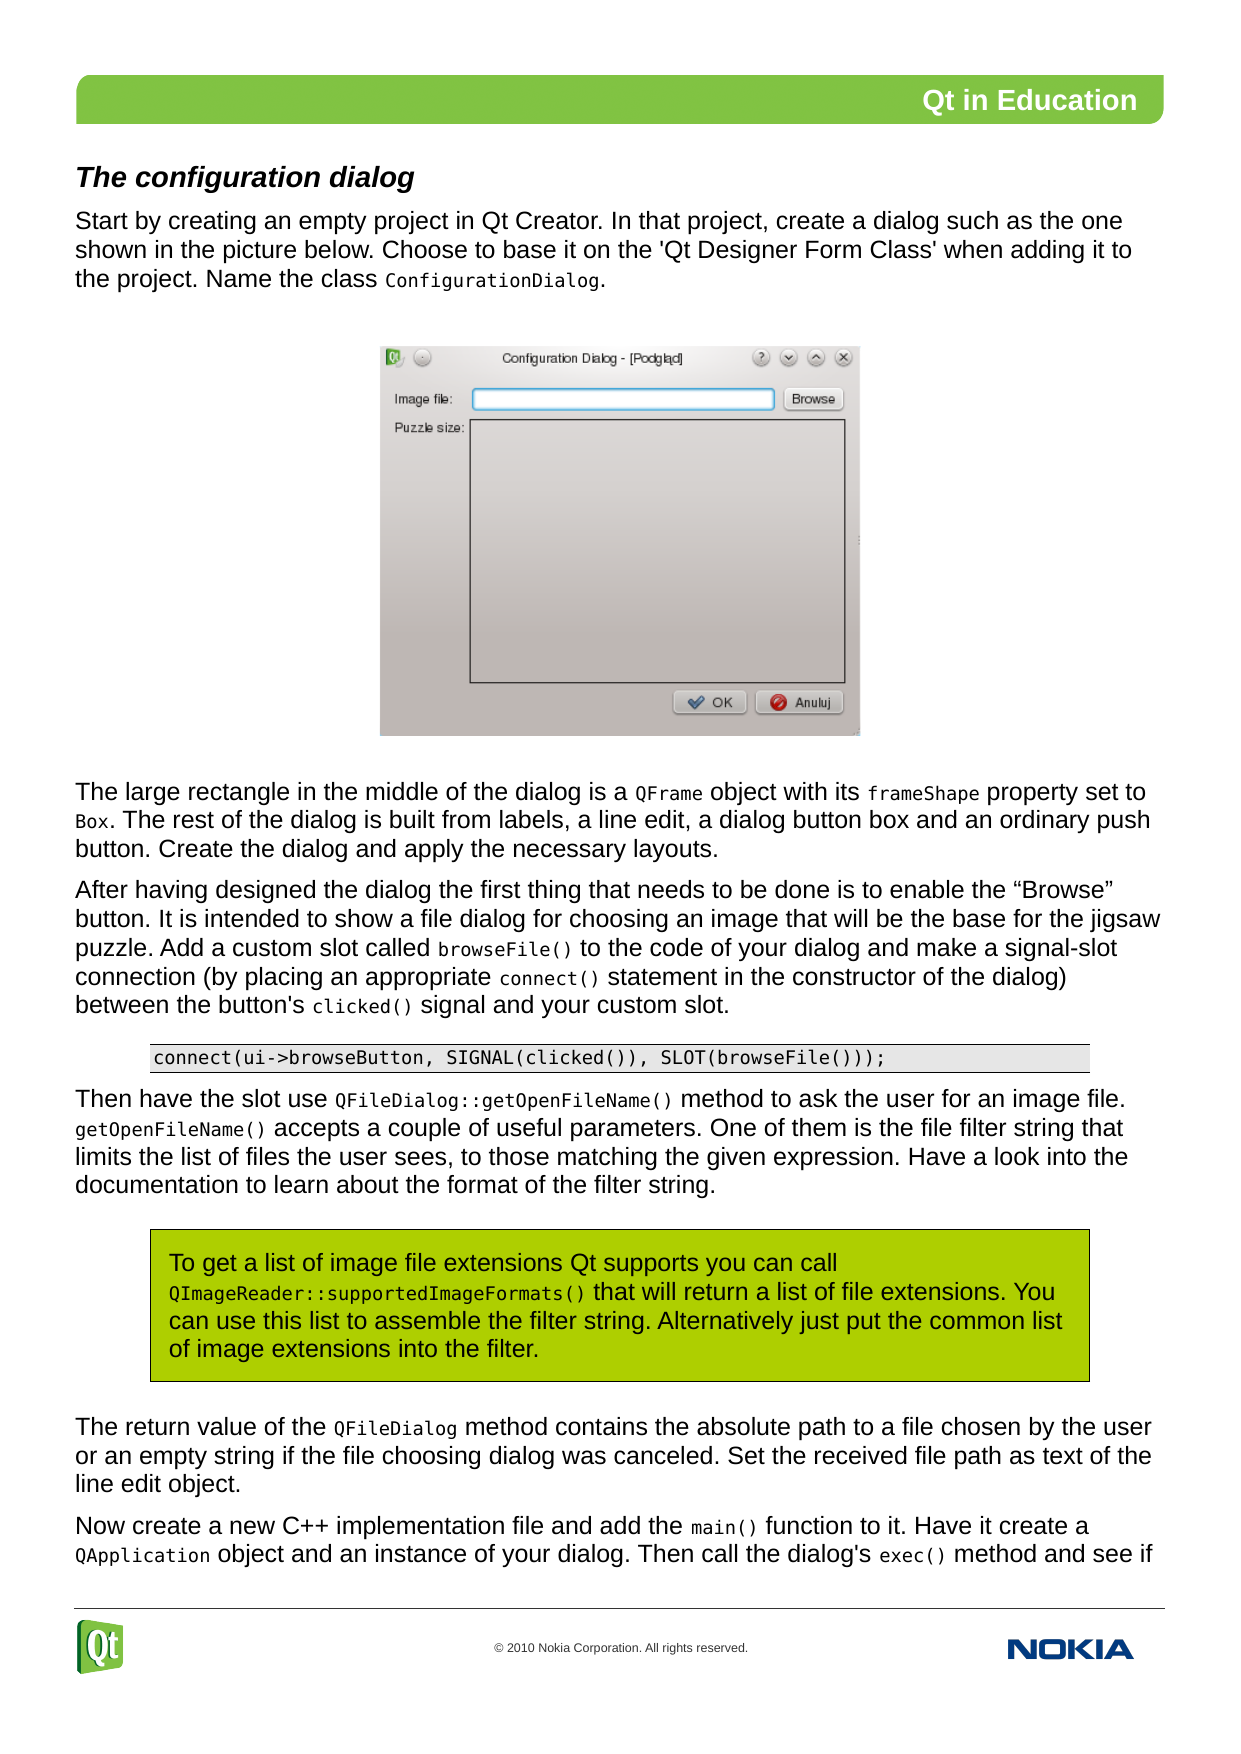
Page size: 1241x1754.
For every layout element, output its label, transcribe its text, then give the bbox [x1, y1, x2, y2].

text After having designed the dialog the first thing that needs to be done is to enable the “Browse” button. It is intended to show a file dialog for choosing an image that will be the base for the jigsaw puzzle. Add a custom slot called browseFile() to the code of your dialog and make a signal-slot connection (by placing an appropriate connect() statement in the constructor of the dialog) between the button's clicked() signal and your custom slot. [75, 875, 1165, 1019]
text The return value of the QFileDialog method contains the absolute path to a file chosen by the user or an empty string if the file choosing dialog was canceled. Set the received file path as text of the line edit object. [75, 1412, 1165, 1498]
picture [978, 1610, 1164, 1688]
picture [76, 75, 1164, 124]
text Then have the slot use QFileDialog::getOpenFileName() method to ask the user for an image file. getOpenFileName() accepts a couple of useful parameters. One of them is the file filter string that limits the list of files the user sees, to those matching the given expression. Have a look into the documentation to learn about the format of the filter string. [75, 1084, 1165, 1199]
picture [73, 1615, 127, 1679]
subtitle The configuration dialog [75, 160, 1165, 193]
text Start by creating an empty project in Qt Creator. In that project, create a dialog such as the one shown in the picture below. Choose to base it on the 'Qt Designer Form Class' when adding it to the project. Name the class ConfigurationDialog. [75, 206, 1165, 292]
text connect(ui->browseButton, SIGNAL(clicked()), SLOT(browseFile())); [150, 1045, 1090, 1072]
text To get a list of image file extensions Qt supports you can call QImageReader::supportedImageFormats() that will return a list of file extensions. You can use this list to assemble the filter string. Alternatively just put the common list of image extensions into the filter. [151, 1230, 1089, 1381]
picture [379, 346, 861, 736]
text Now create a new C++ implementation file and add the main() function to it. Have it create a QApplication object and an instance of your dialog. Then call the dialog's exec() method and see if [75, 1511, 1165, 1568]
text The large rectangle in the middle of the dialog is a QFrame object with its frameShape property set to Box. The rest of the dialog is built from labels, a line edit, a dialog button box and an ordinary push button. Create the dialog and apply the necessary layouts. [75, 776, 1165, 863]
